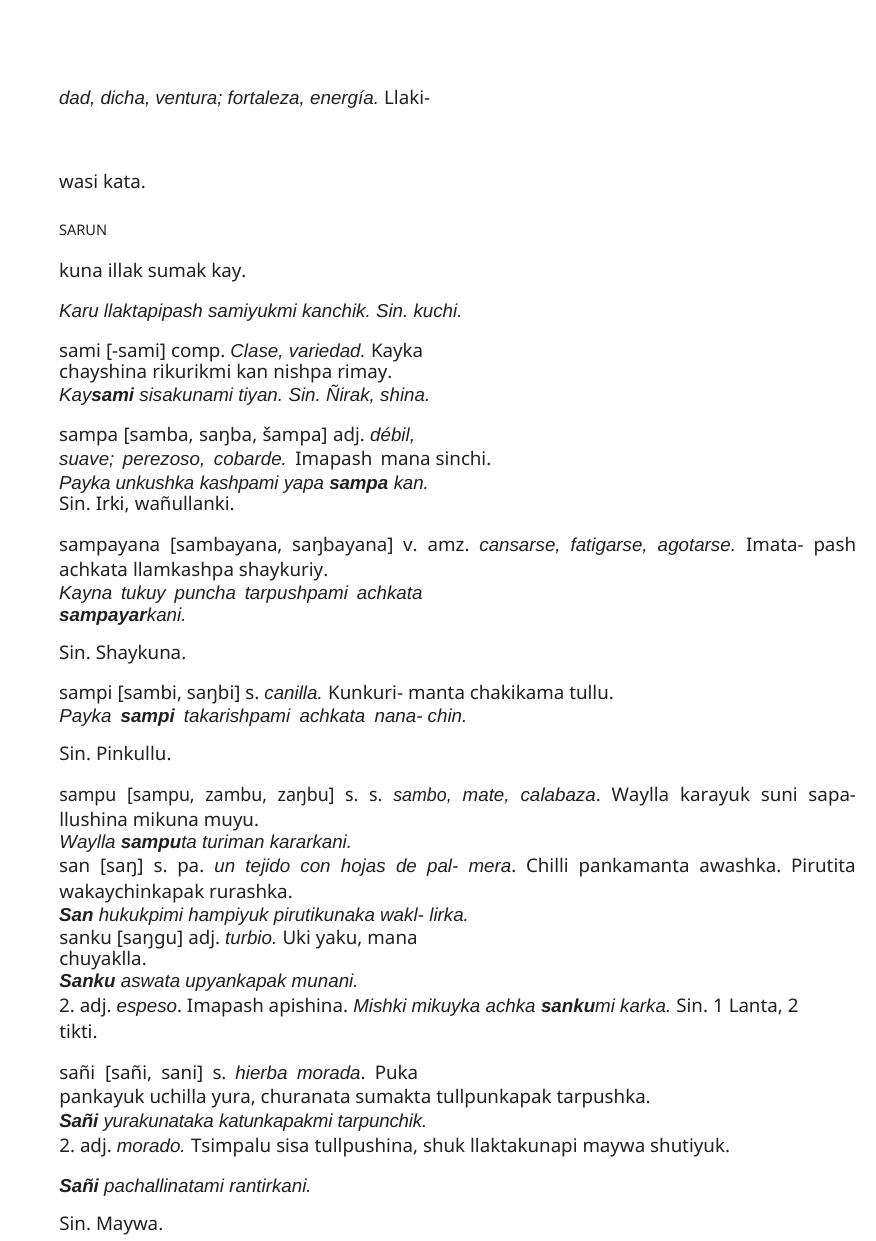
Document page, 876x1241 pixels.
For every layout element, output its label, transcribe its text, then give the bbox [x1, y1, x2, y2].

text sañi [sañi, sani] s. hierba morada. Puka [59, 1061, 856, 1084]
text Karu llaktapipash samiyukmi kanchik. Sin. kuchi. [59, 300, 803, 322]
text San hukukpimi hampiyuk pirutikunaka wakl- lirka. [59, 904, 857, 925]
text chayshina rikurikmi kan nishpa rimay. [59, 362, 856, 383]
text san [saŋ] s. pa. un tejido con hojas de pal- mera. Chilli pankamanta awashka. Pirutita wakaychinkapak rurashka. [59, 853, 856, 904]
text Sin. Pinkullu. [59, 744, 856, 764]
text pankayuk uchilla yura, churanata sumakta tullpunkapak tarpushka. [59, 1084, 856, 1109]
text SARUN [59, 219, 856, 239]
text Sanku aswata upyankapak munani. [59, 970, 856, 992]
text wasi kata. [59, 168, 856, 194]
text dad, dicha, ventura; fortaleza, energía. Llaki- [59, 84, 856, 109]
text Sin. Shaykuna. [59, 643, 856, 663]
text Sin. Maywa. [59, 1214, 856, 1234]
text sami [-sami] comp. Clase, variedad. Kayka [59, 339, 856, 362]
text sampi [sambi, saŋbi] s. canilla. Kunkuri- manta chakikama tullu. [59, 680, 856, 704]
text sampayarkani. [59, 604, 856, 625]
text Payka sampi takarishpami achkata nana- chin. [59, 705, 856, 727]
text 2. adj. espeso. Imapash apishina. Mishki mikuyka achka sankumi karka. Sin. 1 Lanta, 2 tikti. [59, 992, 810, 1043]
text sampu [sampu, zambu, zaŋbu] s. s. sambo, mate, calabaza. Waylla karayuk suni sapa- llushina mikuna muyu. [59, 781, 856, 832]
text Sañi yurakunataka katunkapakmi tarpunchik. [59, 1110, 856, 1131]
text Payka unkushka kashpami yapa sampa kan. [59, 472, 856, 493]
text kuna illak sumak kay. [59, 257, 856, 282]
text Sin. Irki, wañullanki. [59, 494, 856, 514]
text sanku [saŋgu] adj. turbio. Uki yaku, mana [59, 926, 856, 949]
text Kayna tukuy puncha tarpushpami achkata [59, 582, 856, 603]
text chuyaklla. [59, 949, 856, 970]
text sampa [samba, saŋba, šampa] adj. débil, [59, 422, 856, 446]
text Waylla samputa turiman kararkani. [59, 832, 856, 853]
text suave; perezoso, cobarde. Imapash mana sinchi. [59, 446, 856, 471]
text 2. adj. morado. Tsimpalu sisa tullpushina, shuk llaktakunapi maywa shutiyuk. [59, 1132, 856, 1157]
text Sañi pachallinatami rantirkani. [59, 1175, 856, 1196]
text Kaysami sisakunami tiyan. Sin. Ñirak, shina. [59, 384, 716, 405]
text sampayana [sambayana, saŋbayana] v. amz. cansarse, fatigarse, agotarse. Imata- pash achkata llamkashpa shaykuriy. [59, 531, 856, 582]
